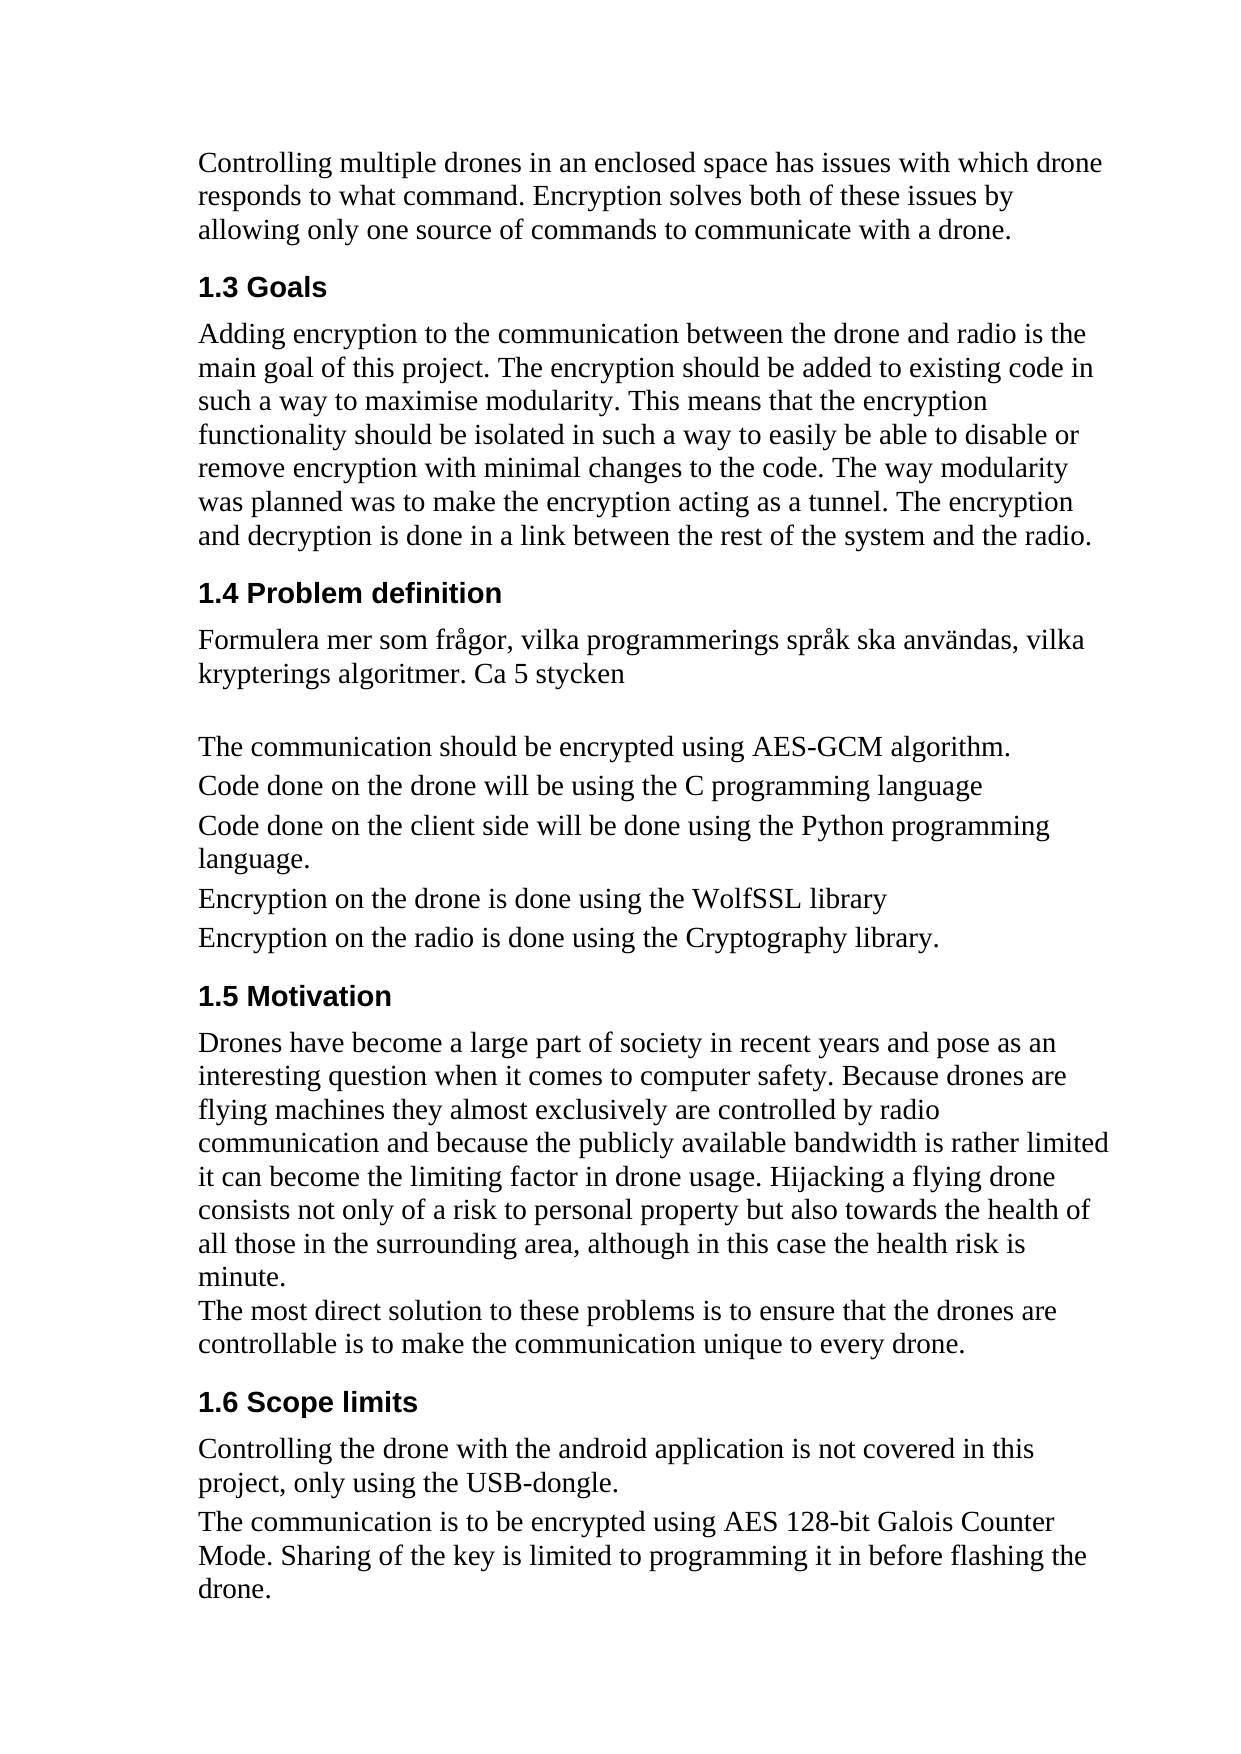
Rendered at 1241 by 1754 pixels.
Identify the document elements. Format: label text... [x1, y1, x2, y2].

text The communication is to be encrypted using AES 128-bit Galois Counter Mode. Sharing of the key is limited to programming it in before flashing the drone. [198, 1504, 1119, 1605]
subtitle Motivation [198, 979, 1119, 1012]
text Controlling the drone with the android application is not covered in this project, only using the USB-dongle. [198, 1431, 1119, 1498]
text The most direct solution to these problems is to ensure that the drones are controllable is to make the communication unique to every drone. [198, 1293, 1119, 1360]
text Encryption on the radio is done using the Cryptography library. [198, 920, 1119, 954]
subtitle Scope limits [198, 1385, 1119, 1419]
text Code done on the client side will be done using the Python programming language. [198, 808, 1119, 875]
text Drones have become a large part of society in recent years and pose as an interesting question when it comes to computer safety. Because drones are flying machines they almost exclusively are controlled by radio communication and because the publicly available bandwidth is rather limited it can become the limiting factor in drone usage. Hijacking a flying drone consists not only of a risk to personal property but also towards the health of all those in the surrounding area, although in this case the health risk is minute. [198, 1025, 1119, 1293]
subtitle Goals [198, 270, 1119, 304]
text The communication should be encrypted using AES-GCM algorithm. [198, 729, 1119, 762]
subtitle Problem definition [198, 576, 1119, 610]
text Adding encryption to the communication between the drone and radio is the main goal of this project. The encryption should be added to existing code in such a way to maximise modularity. This means that the encryption functionality should be isolated in such a way to easily be able to disable or remove encryption with minimal changes to the code. The way modularity was planned was to make the encryption acting as a tunnel. The encryption and decryption is done in a link between the rest of the system and the radio. [198, 316, 1119, 551]
text Code done on the drone will be using the C programming language [198, 768, 1119, 802]
text Formulera mer som frågor, vilka programmerings språk ska användas, vilka krypterings algoritmer. Ca 5 stycken [198, 622, 1119, 689]
text Encryption on the drone is done using the WolfSSL library [198, 881, 1119, 914]
text Controlling multiple drones in an enclosed space has issues with which drone responds to what command. Encryption solves both of these issues by allowing only one source of commands to communicate with a drone. [198, 145, 1119, 245]
